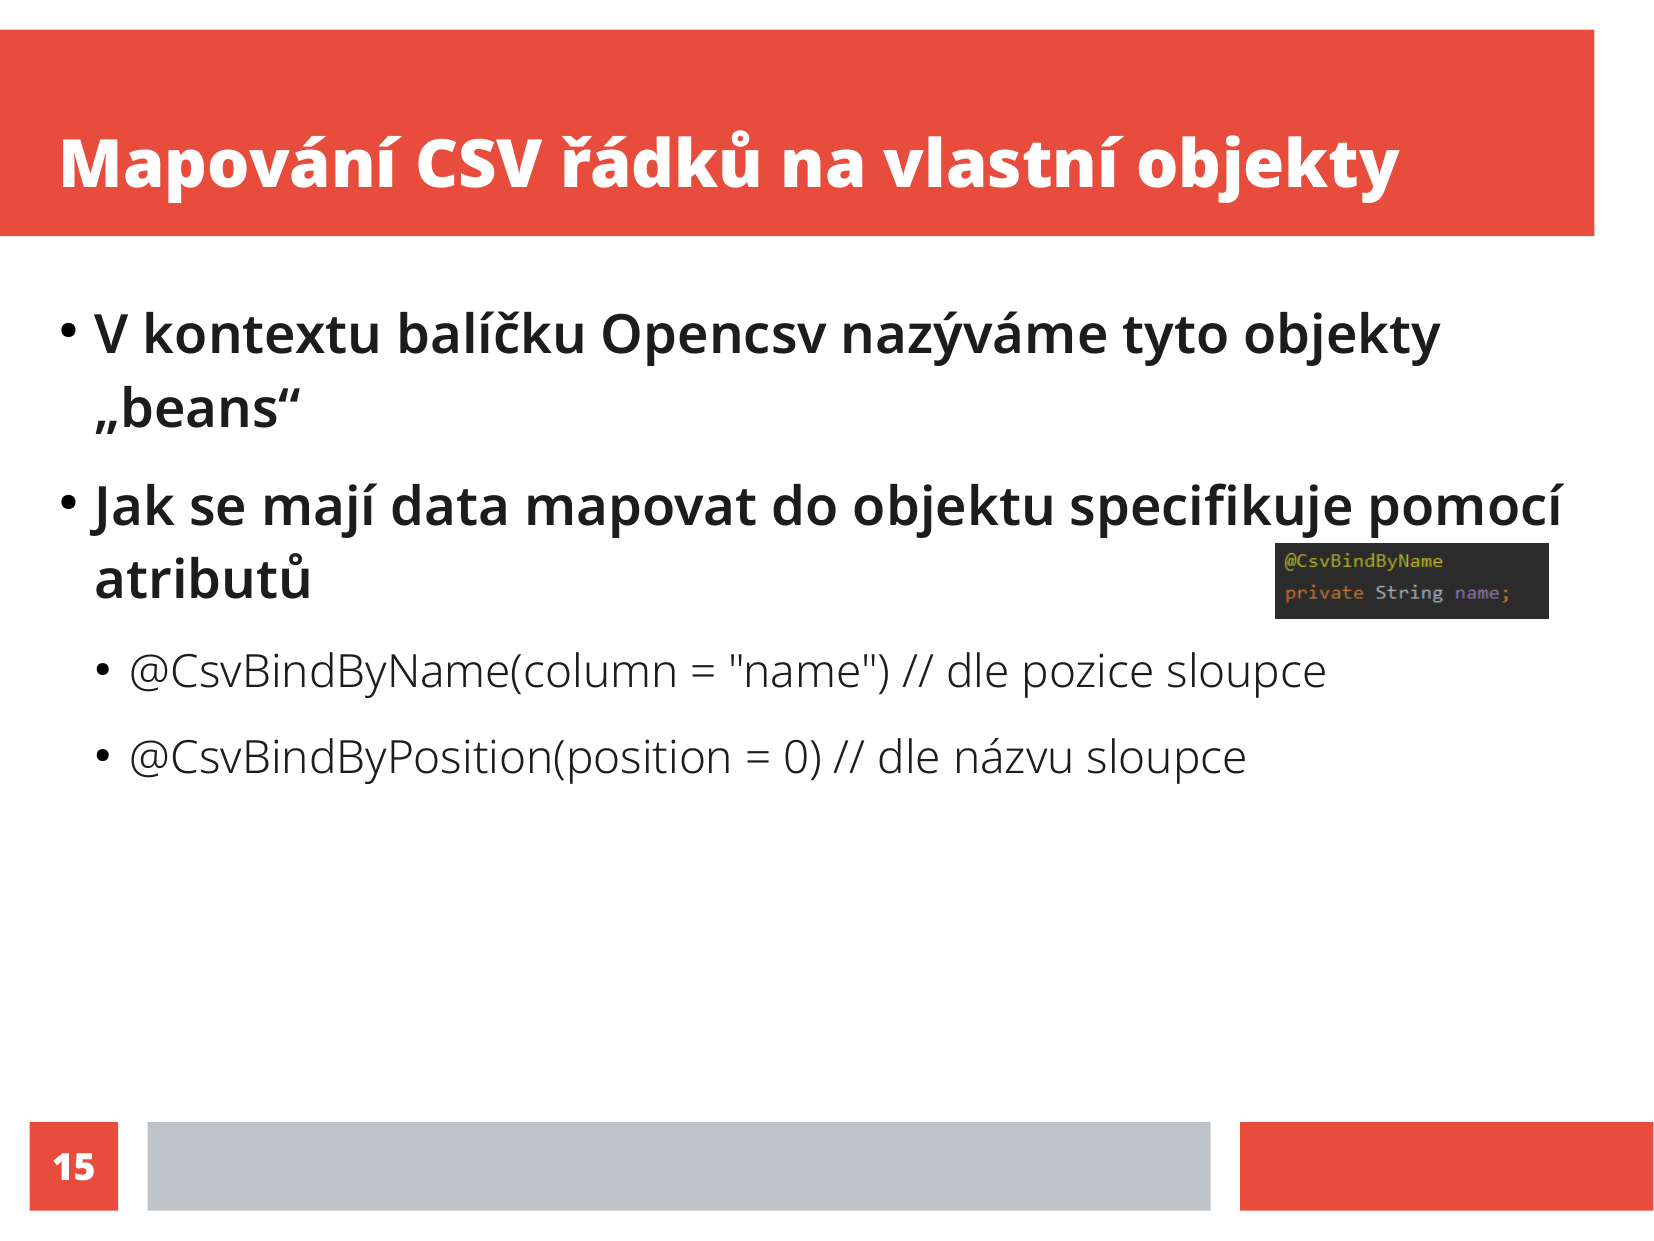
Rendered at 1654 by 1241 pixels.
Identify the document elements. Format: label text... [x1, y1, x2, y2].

title Mapování CSV řádků na vlastní objekty [59, 59, 1595, 207]
picture [1275, 543, 1549, 619]
list V kontextu balíčku Opencsv nazýváme tyto objekty „beans“ Jak se mají data mapovat do objektu specifikuje pomocí atributů @CsvBindByName(column = "name") // dle pozice sloupce @CsvBindByPosition(position = 0) // dle názvu sloupce [59, 295, 1565, 1063]
